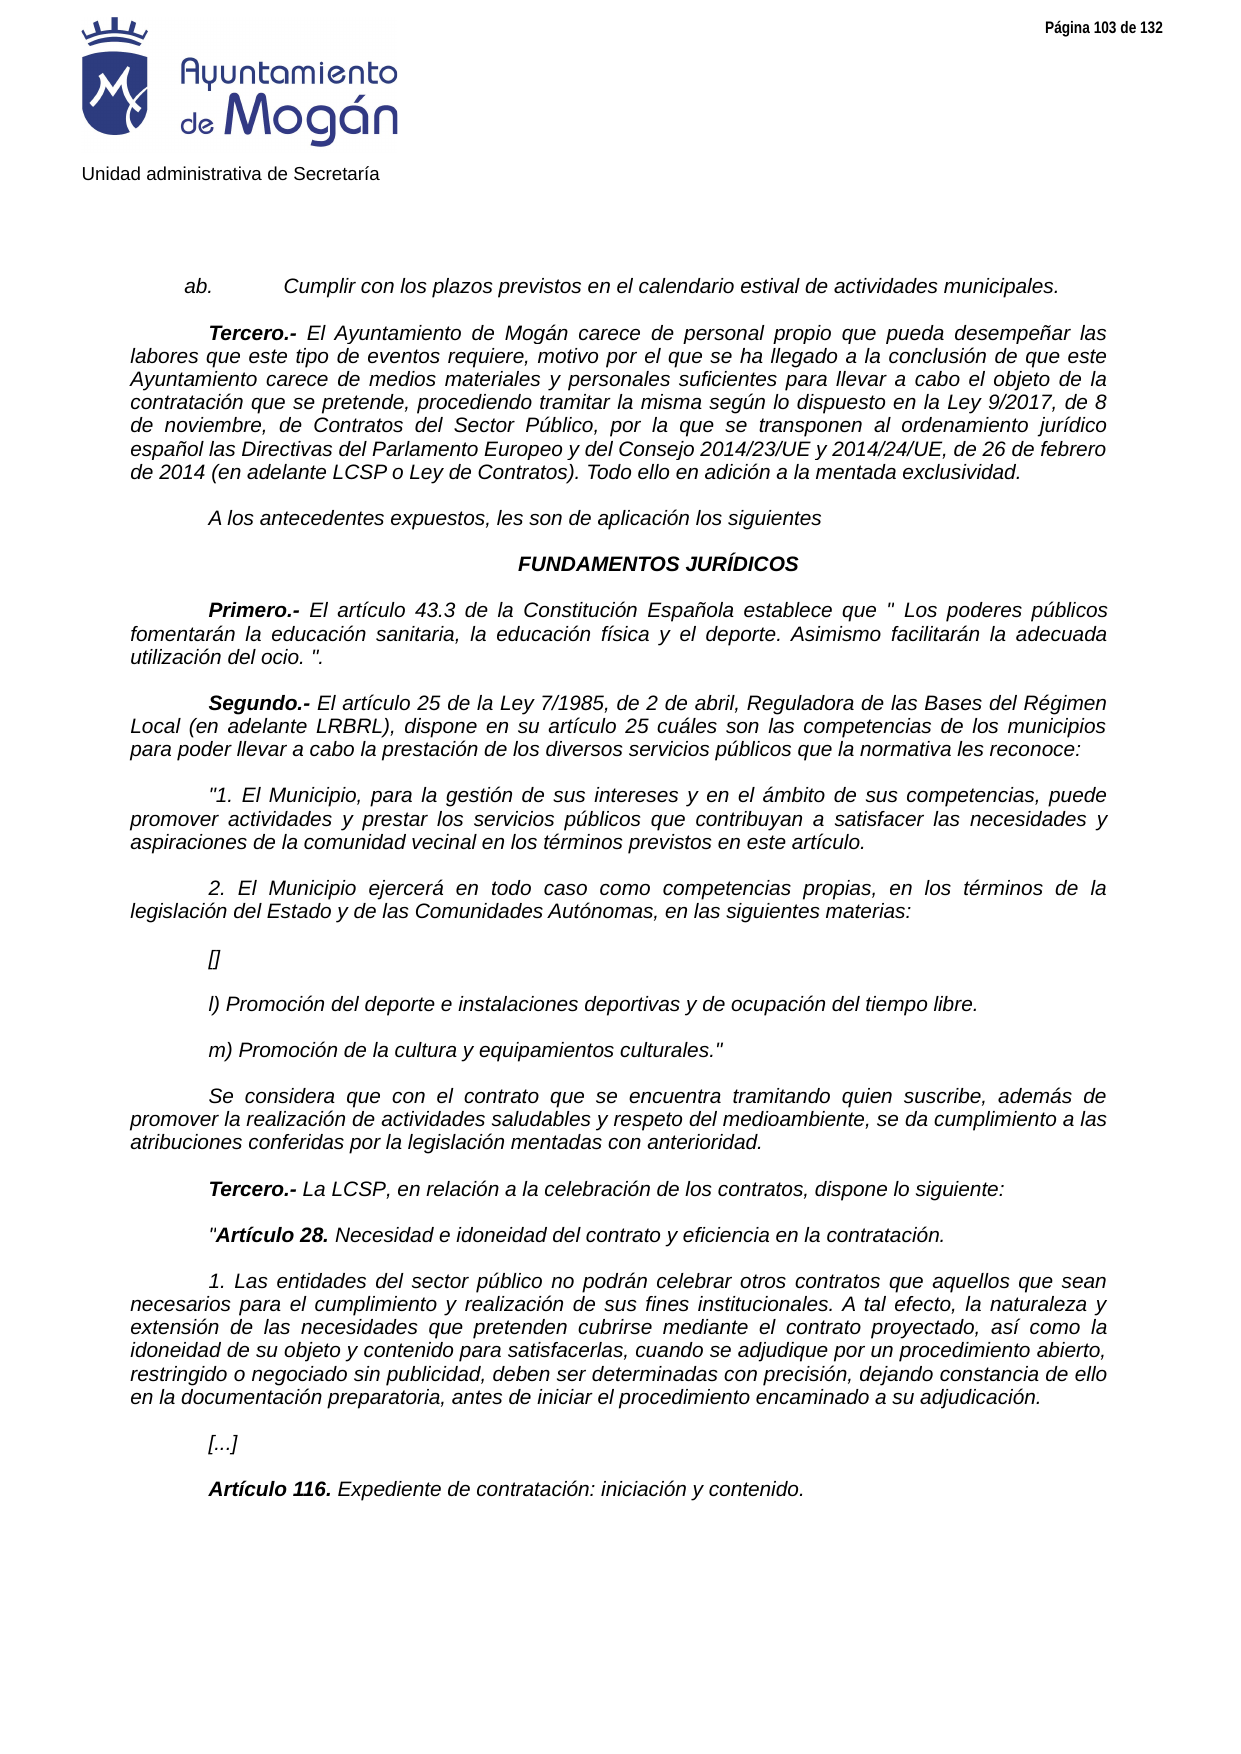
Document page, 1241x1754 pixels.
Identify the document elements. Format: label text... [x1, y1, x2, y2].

text Se considera que con el contrato que se encuentra tramitando quien suscribe, además de promover la realización de actividades saludables y respeto del medioambiente, se da cumplimiento a las atribuciones conferidas por la legislación mentadas con anterioridad. [130, 1084, 1110, 1154]
text [...] [130, 1432, 1110, 1455]
text Artículo 116. Expediente de contratación: iniciación y contenido. [130, 1478, 1110, 1501]
text l) Promoción del deporte e instalaciones deportivas y de ocupación del tiempo libre. [130, 992, 1110, 1015]
picture [81, 17, 398, 153]
text 2. El Municipio ejercerá en todo caso como competencias propias, en los términos de la legislación del Estado y de las Comunidades Autónomas, en las siguientes materias: [130, 877, 1110, 923]
list Cumplir con los plazos previstos en el calendario estival de actividades municipales. [184, 275, 1110, 298]
text FUNDAMENTOS JURÍDICOS [130, 553, 1110, 576]
text [] [130, 946, 1110, 969]
text "Artículo 28. Necesidad e idoneidad del contrato y eficiencia en la contratación. [130, 1223, 1110, 1246]
text Tercero.- La LCSP, en relación a la celebración de los contratos, dispone lo siguiente: [130, 1177, 1110, 1200]
text m) Promoción de la cultura y equipamientos culturales." [130, 1038, 1110, 1062]
text 1. Las entidades del sector público no podrán celebrar otros contratos que aquellos que sean necesarios para el cumplimiento y realización de sus fines institucionales. A tal efecto, la naturaleza y extensión de las necesidades que pretenden cubrirse mediante el contrato proyectado, así como la idoneidad de su objeto y contenido para satisfacerlas, cuando se adjudique por un procedimiento abierto, restringido o negociado sin publicidad, deben ser determinadas con precisión, dejando constancia de ello en la documentación preparatoria, antes de iniciar el procedimiento encaminado a su adjudicación. [130, 1269, 1110, 1409]
text Tercero.- El Ayuntamiento de Mogán carece de personal propio que pueda desempeñar las labores que este tipo de eventos requiere, motivo por el que se ha llegado a la conclusión de que este Ayuntamiento carece de medios materiales y personales suficientes para llevar a cabo el objeto de la contratación que se pretende, procediendo tramitar la misma según lo dispuesto en la Ley 9/2017, de 8 de noviembre, de Contratos del Sector Público, por la que se transponen al ordenamiento jurídico español las Directivas del Parlamento Europeo y del Consejo 2014/23/UE y 2014/24/UE, de 26 de febrero de 2014 (en adelante LCSP o Ley de Contratos). Todo ello en adición a la mentada exclusividad. [130, 321, 1110, 484]
text A los antecedentes expuestos, les son de aplicación los siguientes [130, 507, 1110, 530]
text Primero.- El artículo 43.3 de la Constitución Española establece que " Los poderes públicos fomentarán la educación sanitaria, la educación física y el deporte. Asimismo facilitarán la adecuada utilización del ocio. ". [130, 599, 1110, 668]
text "1. El Municipio, para la gestión de sus intereses y en el ámbito de sus competencias, puede promover actividades y prestar los servicios públicos que contribuyan a satisfacer las necesidades y aspiraciones de la comunidad vecinal en los términos previstos en este artículo. [130, 784, 1110, 854]
text Segundo.- El artículo 25 de la Ley 7/1985, de 2 de abril, Reguladora de las Bases del Régimen Local (en adelante LRBRL), dispone en su artículo 25 cuáles son las competencias de los municipios para poder llevar a cabo la prestación de los diversos servicios públicos que la normativa les reconoce: [130, 691, 1110, 761]
